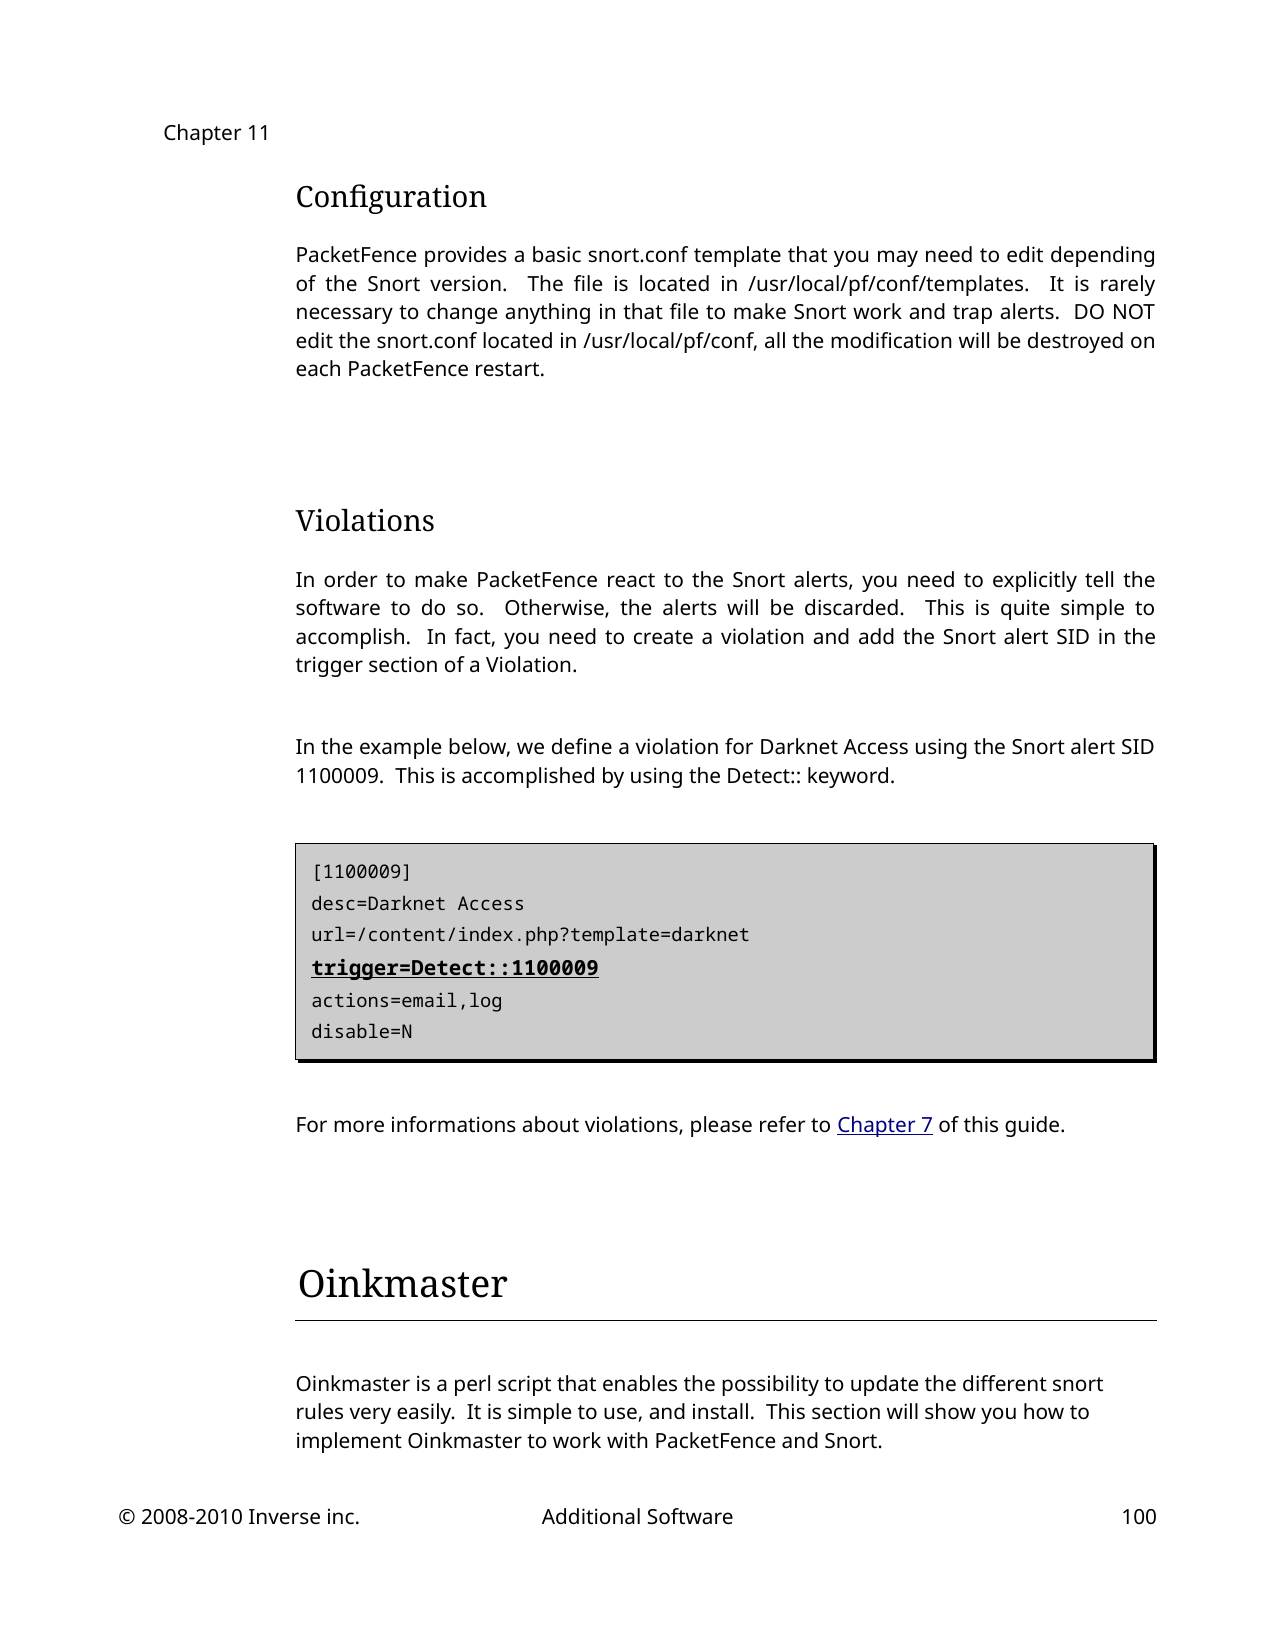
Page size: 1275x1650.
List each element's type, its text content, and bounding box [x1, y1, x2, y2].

subtitle Configuration [295, 176, 1157, 216]
text For more informations about violations, please refer to Chapter 7 of this guide. [295, 1110, 1157, 1138]
text Oinkmaster is a perl script that enables the possibility to update the different snort rules very easily. It is simple to use, and install. This section will show you how to implement Oinkmaster to work with PacketFence and Snort. [295, 1369, 1157, 1454]
text disable=N [296, 1003, 1153, 1059]
text [1100009] [296, 844, 1153, 874]
subtitle Oinkmaster [295, 1257, 1157, 1320]
text url=/content/index.php?template=darknet [296, 906, 1153, 937]
text In order to make PacketFence react to the Snort alerts, you need to explicitly tell the software to do so. Otherwise, the alerts will be discarded. This is quite simple to accomplish. In fact, you need to create a violation and add the Snort alert SID in the trigger section of a Violation. [295, 565, 1157, 679]
text trigger=Detect::1100009 [296, 937, 1153, 971]
text PacketFence provides a basic snort.conf template that you may need to edit depending of the Snort version. The file is located in /usr/local/pf/conf/templates. It is rarely necessary to change anything in that file to make Snort work and trap alerts. DO NOT edit the snort.conf located in /usr/local/pf/conf, all the modification will be destroyed on each PacketFence restart. [295, 241, 1157, 383]
text In the example below, we define a violation for Darknet Access using the Snort alert SID 1100009. This is accomplished by using the Detect:: keyword. [295, 732, 1157, 789]
text actions=email,log [296, 971, 1153, 1003]
text desc=Darknet Access [296, 874, 1153, 906]
subtitle Violations [295, 501, 1157, 540]
